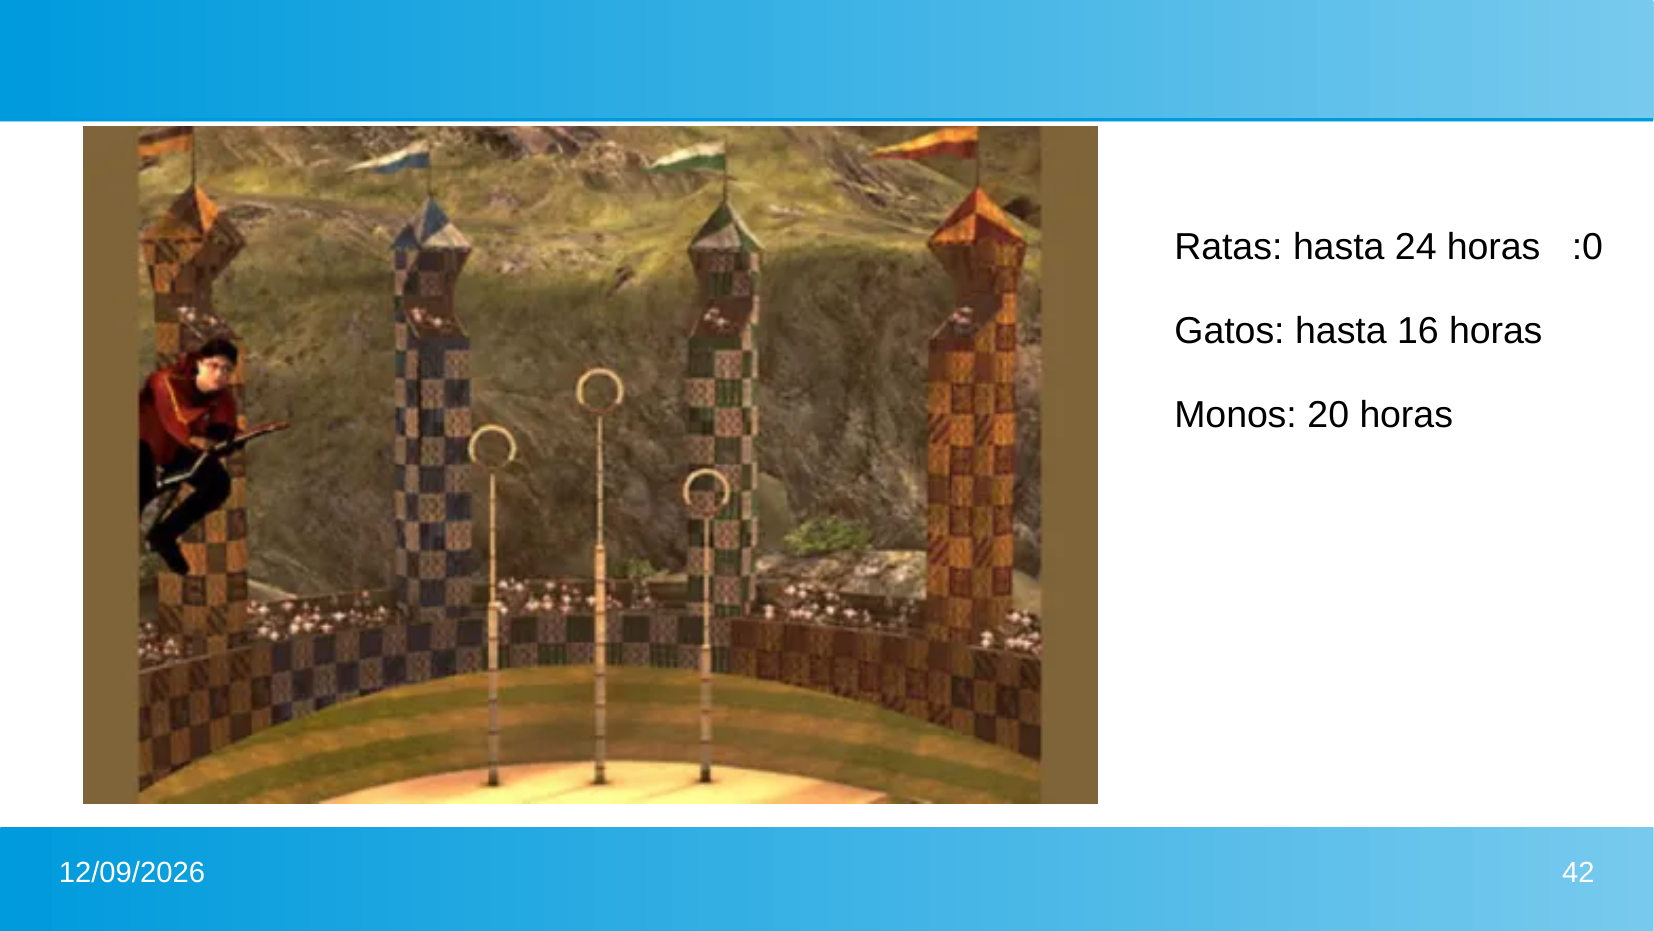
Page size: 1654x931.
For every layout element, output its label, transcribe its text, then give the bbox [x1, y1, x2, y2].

text_box Ratas: hasta 24 horas :0 Gatos: hasta 16 horas Monos: 20 horas [1159, 217, 1619, 443]
picture [83, 126, 1098, 804]
